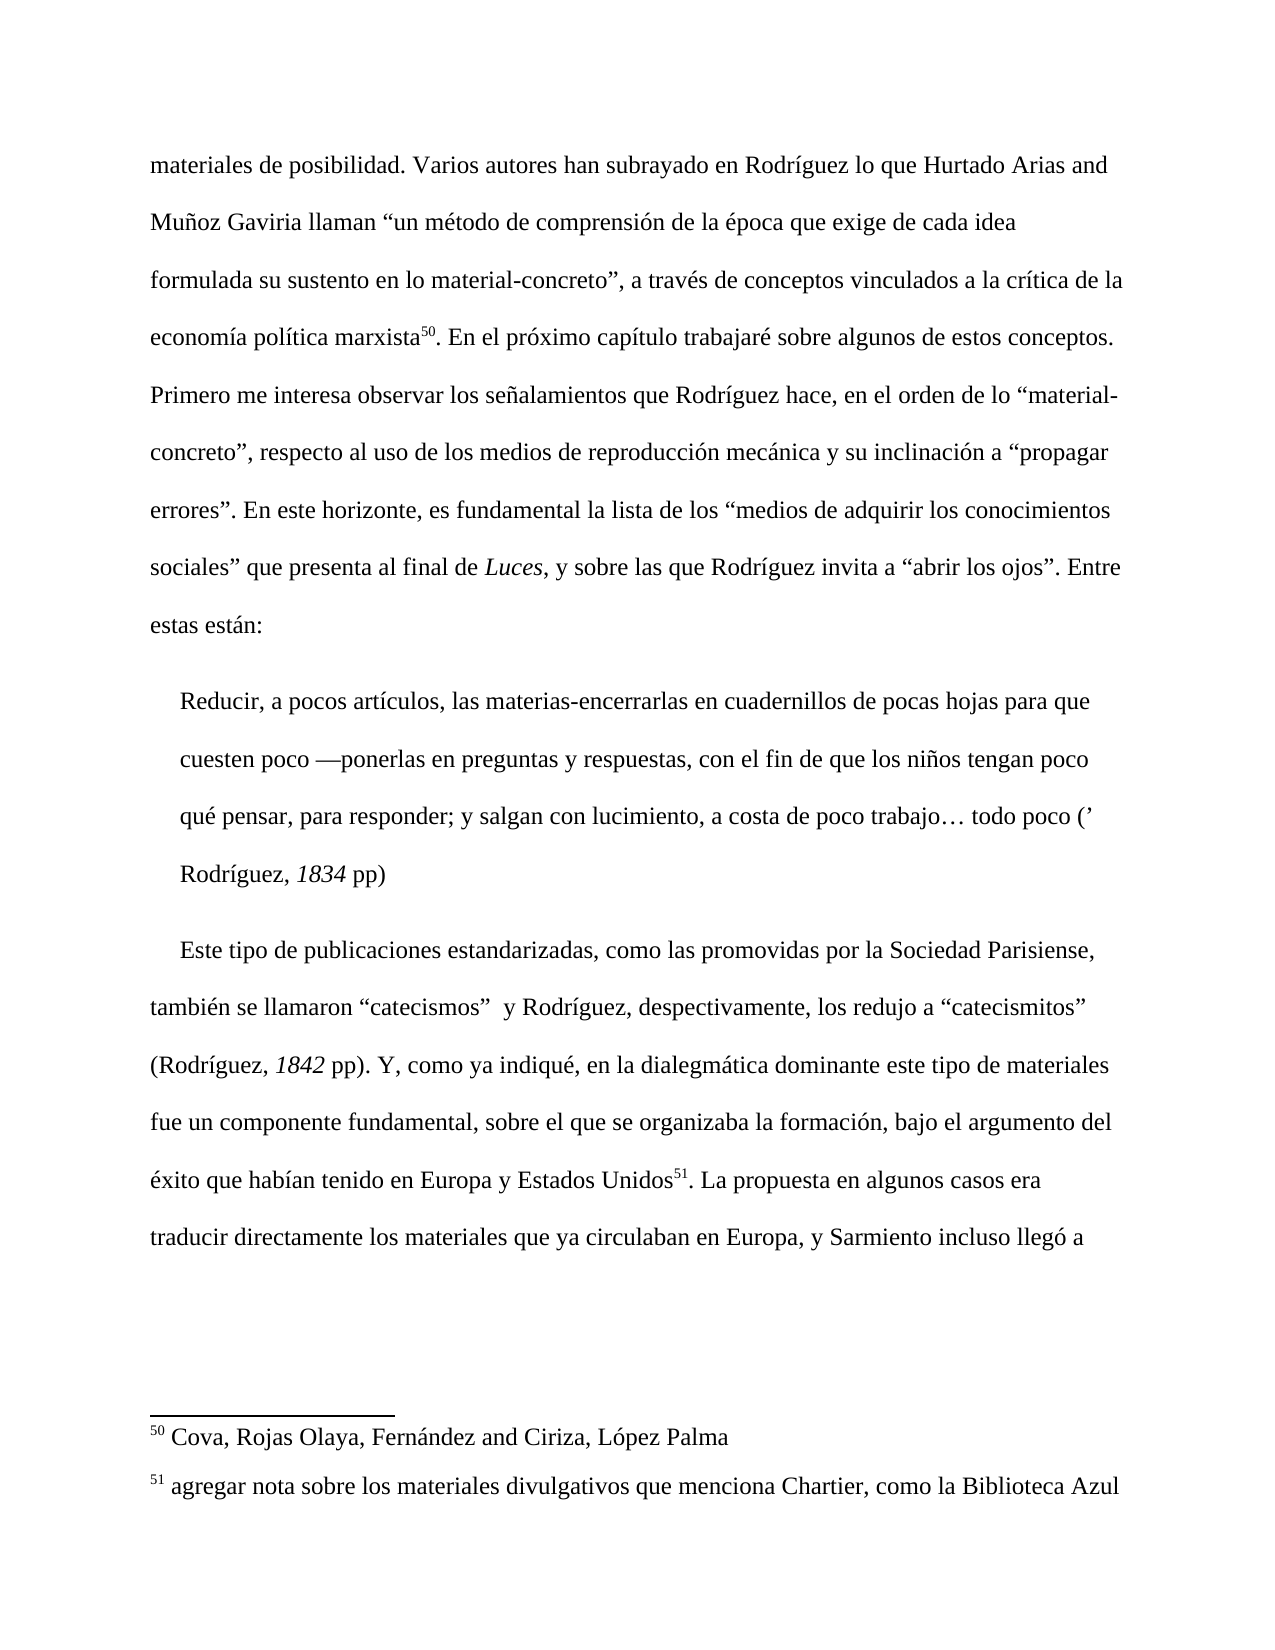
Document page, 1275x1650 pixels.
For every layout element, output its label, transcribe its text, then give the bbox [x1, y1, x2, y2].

text Cova, Rojas Olaya, Fernández and Ciriza, López Palma [150, 1422, 1125, 1450]
text materiales de posibilidad. Varios autores han subrayado en Rodríguez lo que Hurtado Arias and Muñoz Gaviria llaman “un método de comprensión de la época que exige de cada idea formulada su sustento en lo material-concreto”, a través de conceptos vinculados a la crítica de la economía política marxista. En el próximo capítulo trabajaré sobre algunos de estos conceptos. Primero me interesa observar los señalamientos que Rodríguez hace, en el orden de lo “material-concreto”, respecto al uso de los medios de reproducción mecánica y su inclinación a “propagar errores”. En este horizonte, es fundamental la lista de los “medios de adquirir los conocimientos sociales” que presenta al final de Luces, y sobre las que Rodríguez invita a “abrir los ojos”. Entre estas están: [150, 150, 1125, 639]
text agregar nota sobre los materiales divulgativos que menciona Chartier, como la Biblioteca Azul [150, 1471, 1125, 1500]
text Este tipo de publicaciones estandarizadas, como las promovidas por la Sociedad Parisiense, también se llamaron “catecismos” y Rodríguez, despectivamente, los redujo a “catecismitos” (Rodríguez, 1842 pp). Y, como ya indiqué, en la dialegmática dominante este tipo de materiales fue un componente fundamental, sobre el que se organizaba la formación, bajo el argumento del éxito que habían tenido en Europa y Estados Unidos. La propuesta en algunos casos era traducir directamente los materiales que ya circulaban en Europa, y Sarmiento incluso llegó a [150, 935, 1125, 1251]
text Reducir, a pocos artículos, las materias-encerrarlas en cuadernillos de pocas hojas para que cuesten poco —ponerlas en preguntas y respuestas, con el fin de que los niños tengan poco qué pensar, para responder; y salgan con lucimiento, a costa de poco trabajo… todo poco (’ Rodríguez, 1834 pp) [179, 686, 1096, 887]
